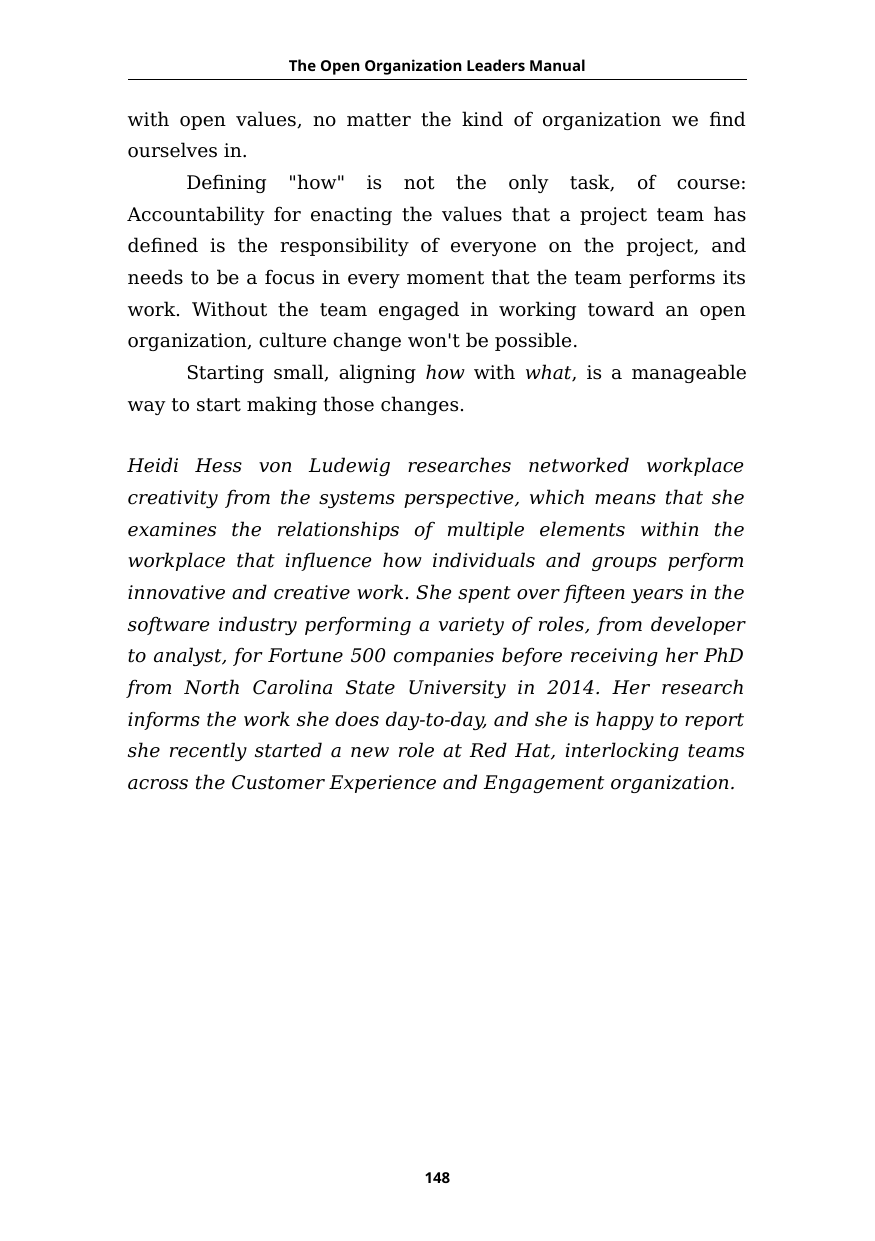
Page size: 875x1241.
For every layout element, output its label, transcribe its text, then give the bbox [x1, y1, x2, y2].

text Defining "how" is not the only task, of course: Accountability for enacting the values that a project team has defined is the responsibility of everyone on the project, and needs to be a focus in every moment that the team performs its work. Without the team engaged in working toward an open organization, culture change won't be possible. [127, 172, 747, 352]
text Heidi Hess von Ludewig researches networked workplace creativity from the systems perspective, which means that she examines the relationships of multiple elements within the workplace that influence how individuals and groups perform innovative and creative work. She spent over fifteen years in the software industry performing a variety of roles, from developer to analyst, for Fortune 500 companies before receiving her PhD from North Carolina State University in 2014. Her research informs the work she does day-to-day, and she is happy to report she recently started a new role at Red Hat, interlocking teams across the Customer Experience and Engagement organization. [127, 455, 747, 794]
text Starting small, aligning how with what, is a manageable way to start making those changes. [127, 362, 747, 416]
text with open values, no matter the kind of organization we find ourselves in. [127, 109, 747, 162]
